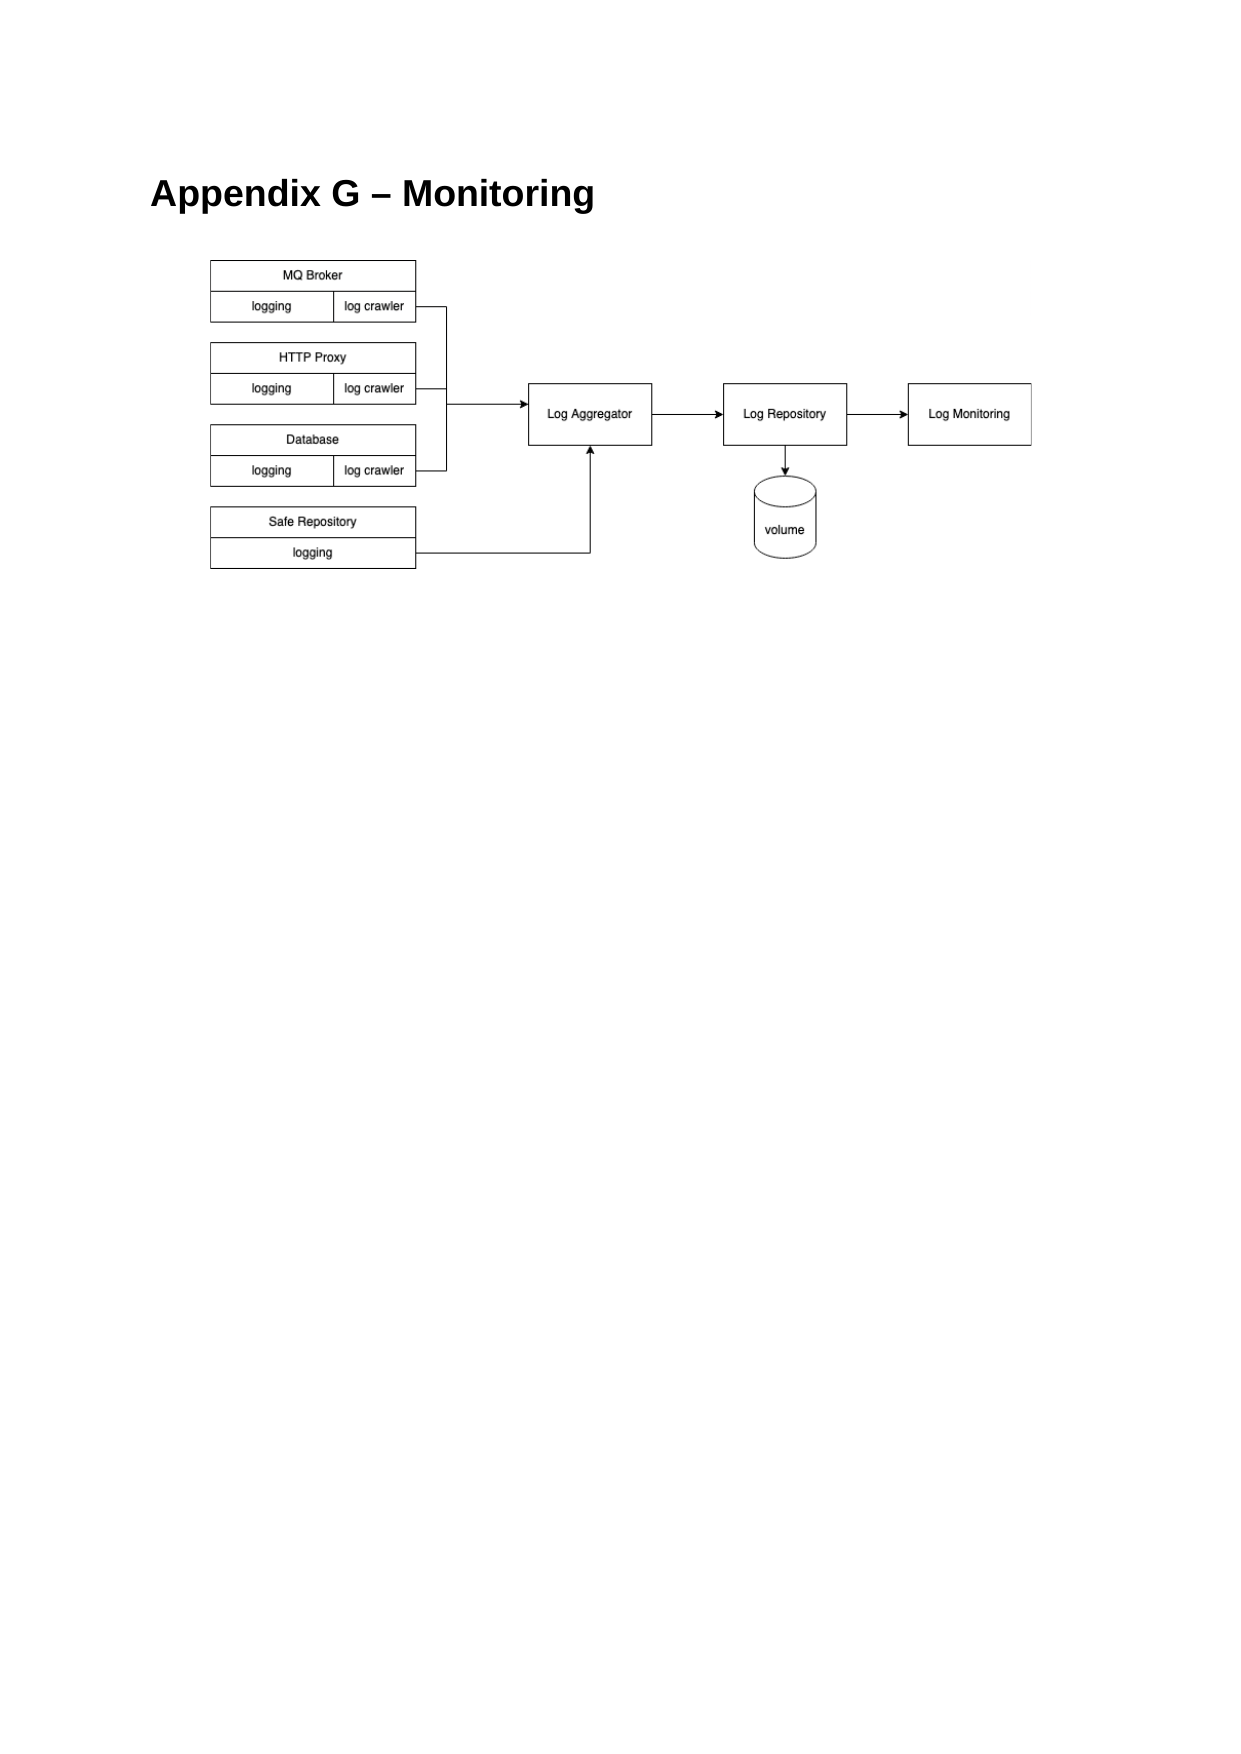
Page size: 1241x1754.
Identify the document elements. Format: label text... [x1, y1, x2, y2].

picture [210, 260, 1032, 569]
subtitle Appendix G – Monitoring [150, 171, 1091, 214]
